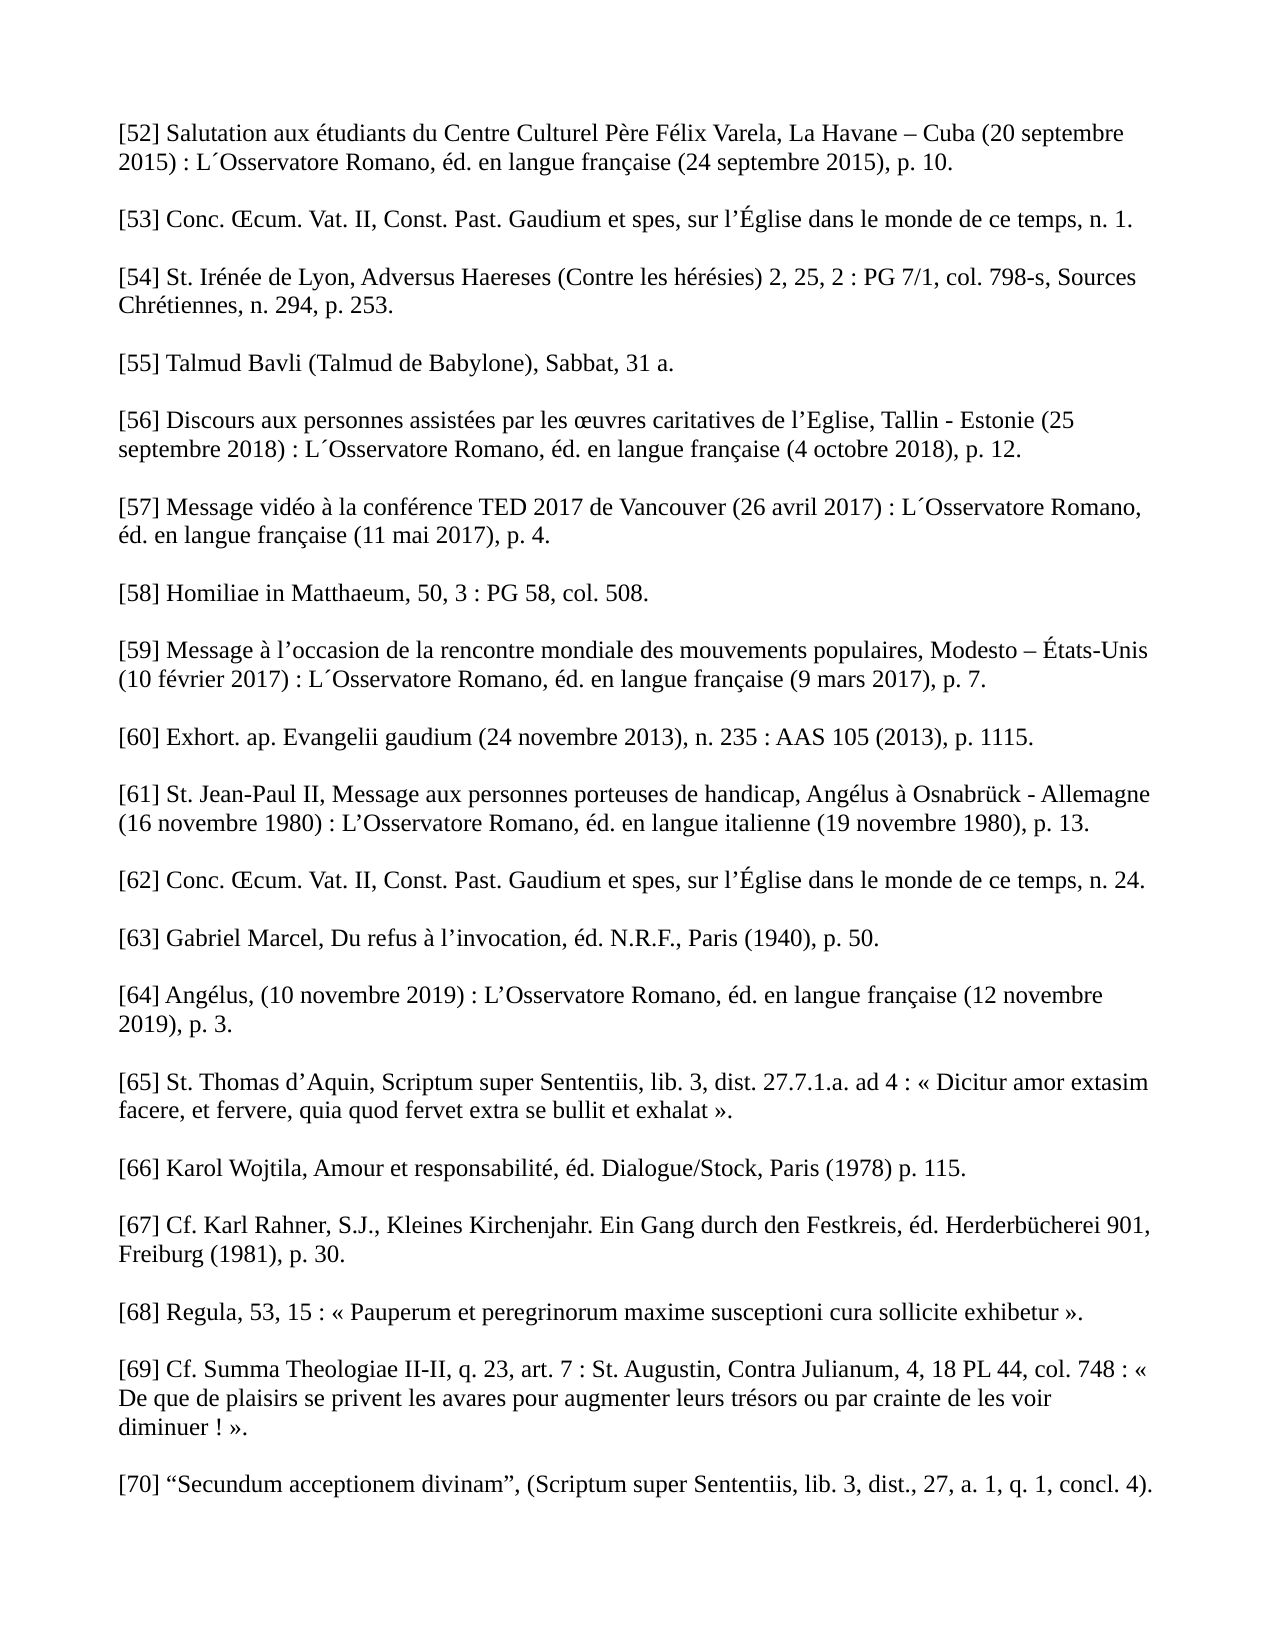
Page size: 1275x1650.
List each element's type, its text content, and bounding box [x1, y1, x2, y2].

text [55] Talmud Bavli (Talmud de Babylone), Sabbat, 31 a. [118, 348, 1157, 377]
text [63] Gabriel Marcel, Du refus à l’invocation, éd. N.R.F., Paris (1940), p. 50. [118, 923, 1157, 952]
text [64] Angélus, (10 novembre 2019) : L’Osservatore Romano, éd. en langue française (12 novembre 2019), p. 3. [118, 981, 1157, 1038]
text [69] Cf. Summa Theologiae II-II, q. 23, art. 7 : St. Augustin, Contra Julianum, 4, 18 PL 44, col. 748 : « De que de plaisirs se privent les avares pour augmenter leurs trésors ou par crainte de les voir diminuer ! ». [118, 1354, 1157, 1441]
text [54] St. Irénée de Lyon, Adversus Haereses (Contre les hérésies) 2, 25, 2 : PG 7/1, col. 798-s, Sources Chrétiennes, n. 294, p. 253. [118, 262, 1157, 319]
text [61] St. Jean-Paul II, Message aux personnes porteuses de handicap, Angélus à Osnabrück - Allemagne (16 novembre 1980) : L’Osservatore Romano, éd. en langue italienne (19 novembre 1980), p. 13. [118, 779, 1157, 837]
text [65] St. Thomas d’Aquin, Scriptum super Sententiis, lib. 3, dist. 27.7.1.a. ad 4 : « Dicitur amor extasim facere, et fervere, quia quod fervet extra se bullit et exhalat ». [118, 1067, 1157, 1124]
text [52] Salutation aux étudiants du Centre Culturel Père Félix Varela, La Havane – Cuba (20 septembre 2015) : L´Osservatore Romano, éd. en langue française (24 septembre 2015), p. 10. [118, 118, 1157, 176]
text [60] Exhort. ap. Evangelii gaudium (24 novembre 2013), n. 235 : AAS 105 (2013), p. 1115. [118, 722, 1157, 751]
text [59] Message à l’occasion de la rencontre mondiale des mouvements populaires, Modesto – États-Unis (10 février 2017) : L´Osservatore Romano, éd. en langue française (9 mars 2017), p. 7. [118, 636, 1157, 693]
text [53] Conc. Œcum. Vat. II, Const. Past. Gaudium et spes, sur l’Église dans le monde de ce temps, n. 1. [118, 204, 1157, 233]
text [57] Message vidéo à la conférence TED 2017 de Vancouver (26 avril 2017) : L´Osservatore Romano, éd. en langue française (11 mai 2017), p. 4. [118, 492, 1157, 549]
text [67] Cf. Karl Rahner, S.J., Kleines Kirchenjahr. Ein Gang durch den Festkreis, éd. Herderbücherei 901, Freiburg (1981), p. 30. [118, 1211, 1157, 1268]
text [70] “Secundum acceptionem divinam”, (Scriptum super Sententiis, lib. 3, dist., 27, a. 1, q. 1, concl. 4). [118, 1469, 1157, 1498]
text [66] Karol Wojtila, Amour et responsabilité, éd. Dialogue/Stock, Paris (1978) p. 115. [118, 1153, 1157, 1182]
text [58] Homiliae in Matthaeum, 50, 3 : PG 58, col. 508. [118, 578, 1157, 607]
text [56] Discours aux personnes assistées par les œuvres caritatives de l’Eglise, Tallin - Estonie (25 septembre 2018) : L´Osservatore Romano, éd. en langue française (4 octobre 2018), p. 12. [118, 406, 1157, 463]
text [62] Conc. Œcum. Vat. II, Const. Past. Gaudium et spes, sur l’Église dans le monde de ce temps, n. 24. [118, 866, 1157, 894]
text [68] Regula, 53, 15 : « Pauperum et peregrinorum maxime susceptioni cura sollicite exhibetur ». [118, 1297, 1157, 1326]
